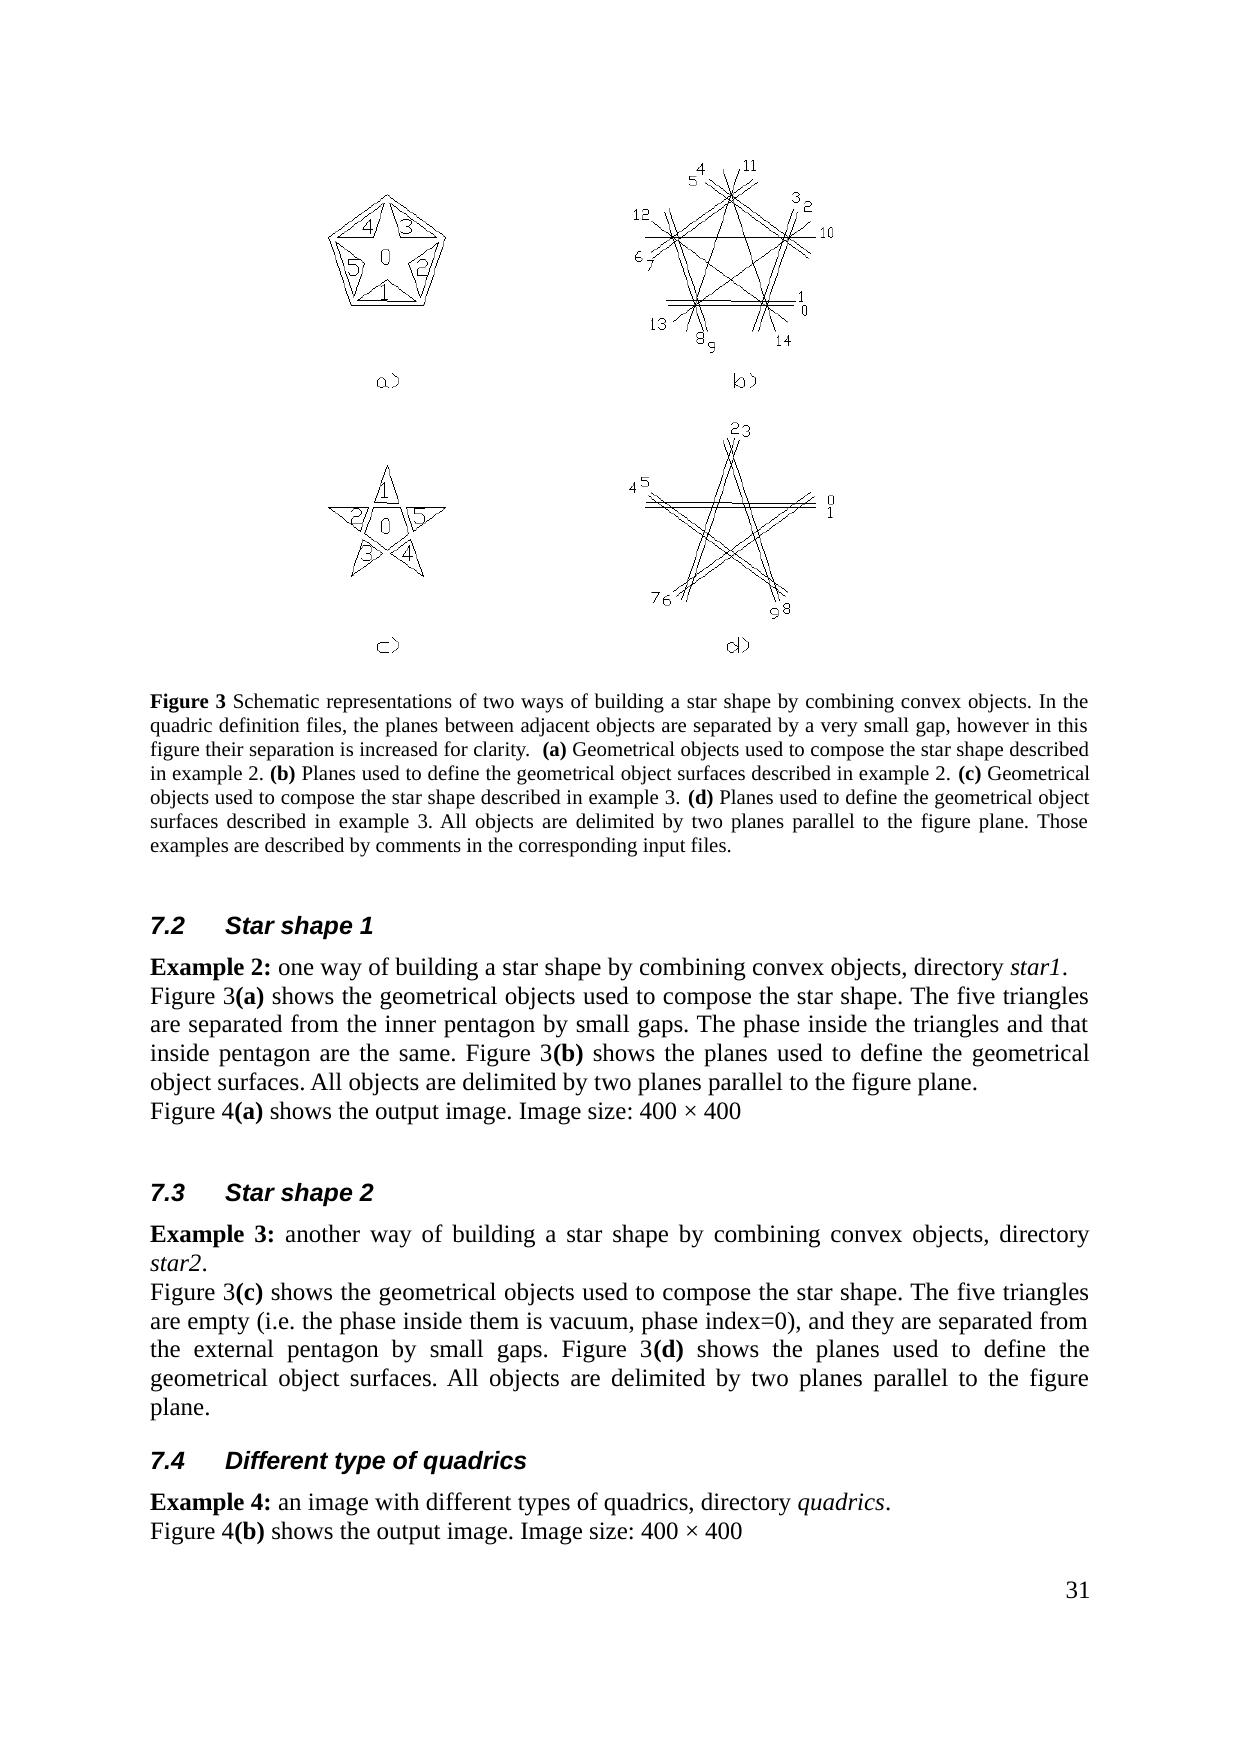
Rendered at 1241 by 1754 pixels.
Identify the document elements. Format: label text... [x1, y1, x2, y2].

text Example 2: one way of building a star shape by combining convex objects, directory star1. [150, 952, 1090, 981]
text Figure 3 Schematic representations of two ways of building a star shape by combining convex objects. In the quadric definition files, the planes between adjacent objects are separated by a very small gap, however in this figure their separation is increased for clarity. (a) Geometrical objects used to compose the star shape described in example 2. (b) Planes used to define the geometrical object surfaces described in example 2. (c) Geometrical objects used to compose the star shape described in example 3. (d) Planes used to define the geometrical object surfaces described in example 3. All objects are delimited by two planes parallel to the figure plane. Those examples are described by comments in the corresponding input files. [150, 689, 1090, 857]
picture [100, 150, 1140, 660]
text Example 3: another way of building a star shape by combining convex objects, directory star2. [150, 1219, 1090, 1277]
text Figure 4(a) shows the output image. Image size: 400 × 400 [150, 1096, 1090, 1124]
text Example 4: an image with different types of quadrics, directory quadrics. [150, 1487, 1090, 1516]
subtitle Star shape 1 [150, 911, 1090, 939]
text Figure 4(b) shows the output image. Image size: 400 × 400 [150, 1516, 1090, 1544]
subtitle Star shape 2 [150, 1178, 1090, 1207]
text Figure 3(c) shows the geometrical objects used to compose the star shape. The five triangles are empty (i.e. the phase inside them is vacuum, phase index=0), and they are separated from the external pentagon by small gaps. Figure 3(d) shows the planes used to define the geometrical object surfaces. All objects are delimited by two planes parallel to the figure plane. [150, 1277, 1090, 1421]
subtitle Different type of quadrics [150, 1446, 1090, 1474]
text Figure 3(a) shows the geometrical objects used to compose the star shape. The five triangles are separated from the inner pentagon by small gaps. The phase inside the triangles and that inside pentagon are the same. Figure 3(b) shows the planes used to define the geometrical object surfaces. All objects are delimited by two planes parallel to the figure plane. [150, 981, 1090, 1096]
